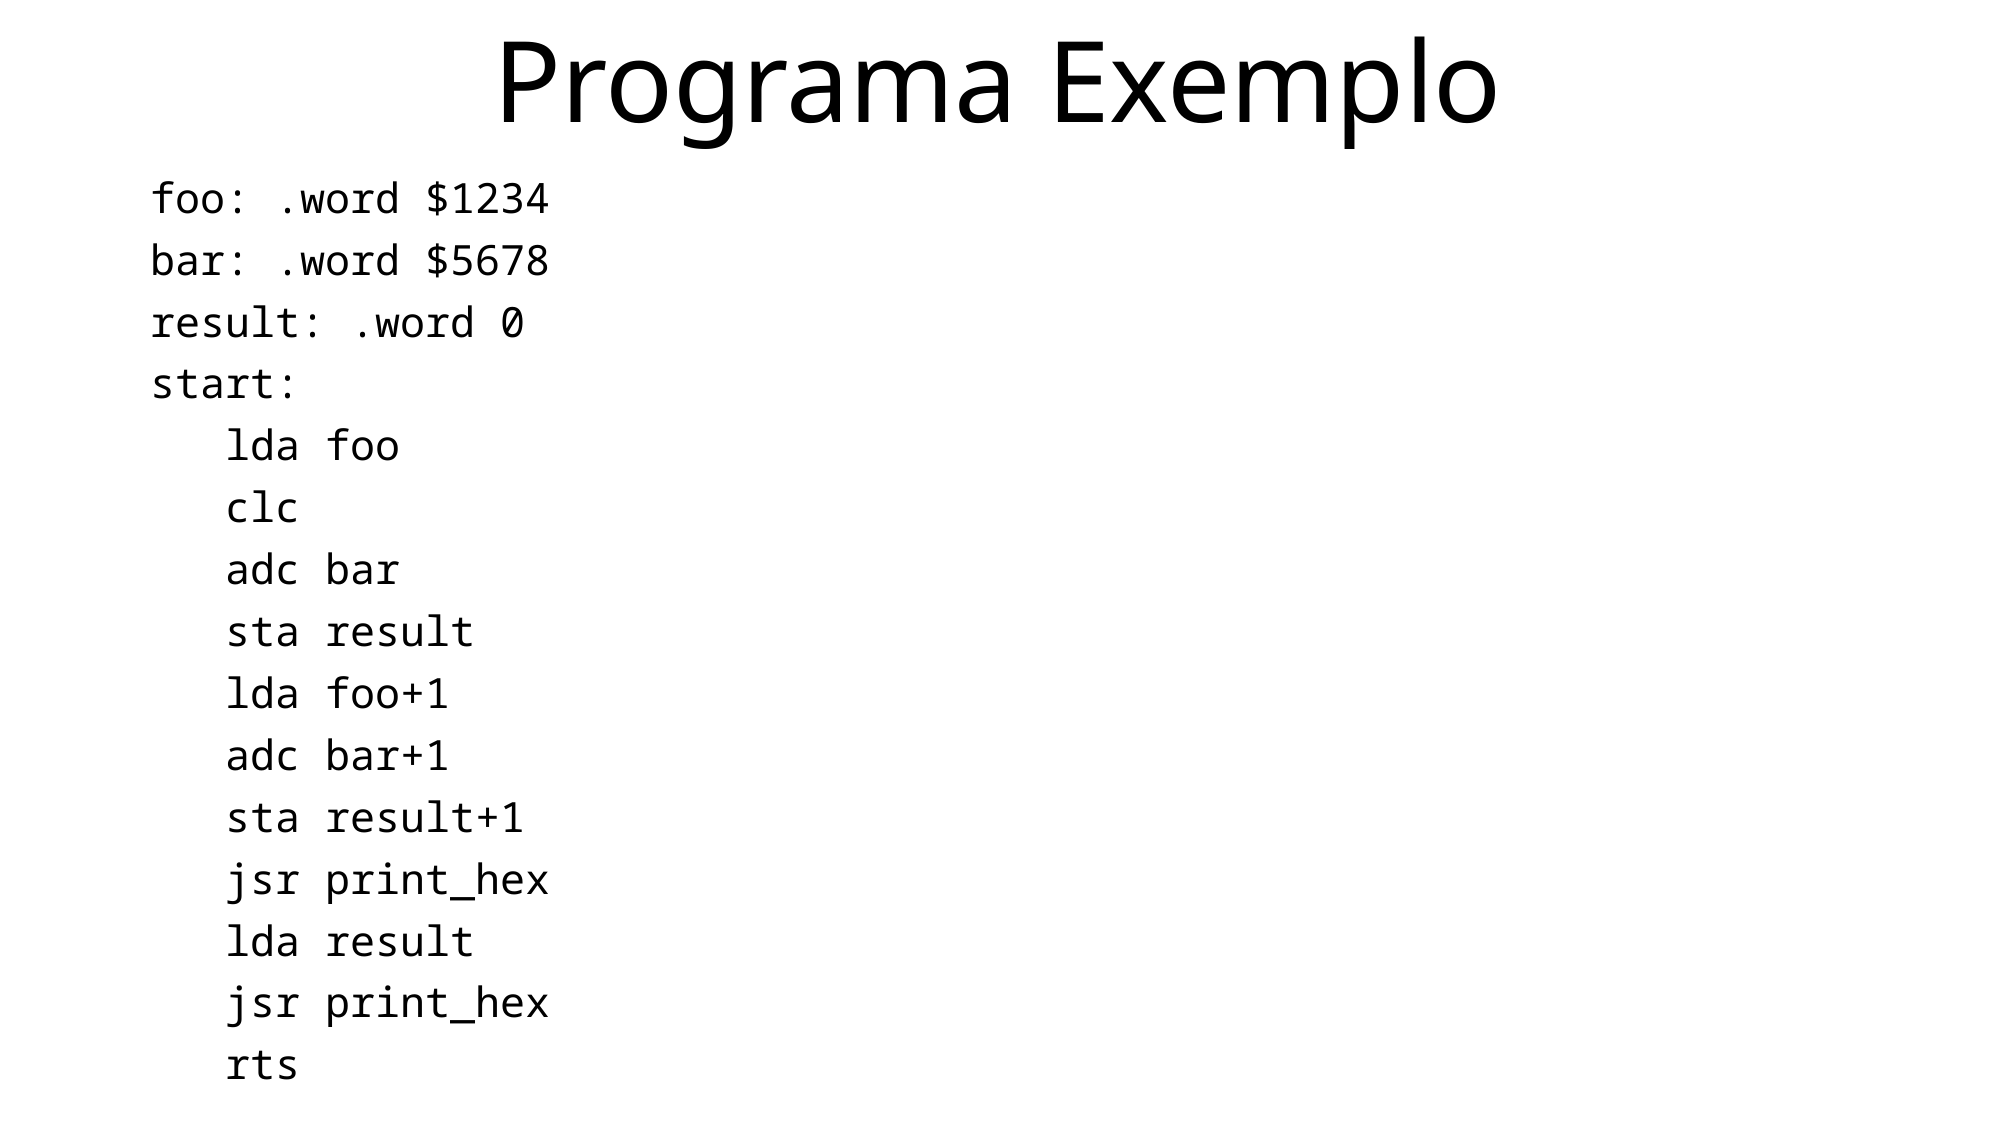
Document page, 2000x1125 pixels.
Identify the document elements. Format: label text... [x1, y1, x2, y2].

list foo: .word $1234 bar: .word $5678 result: .word 0 start: lda foo clc adc bar sta result lda foo+1 adc bar+1 sta result+1 jsr print_hex lda result jsr print_hex rts [135, 165, 1860, 1125]
title Programa Exemplo [135, 7, 1861, 165]
